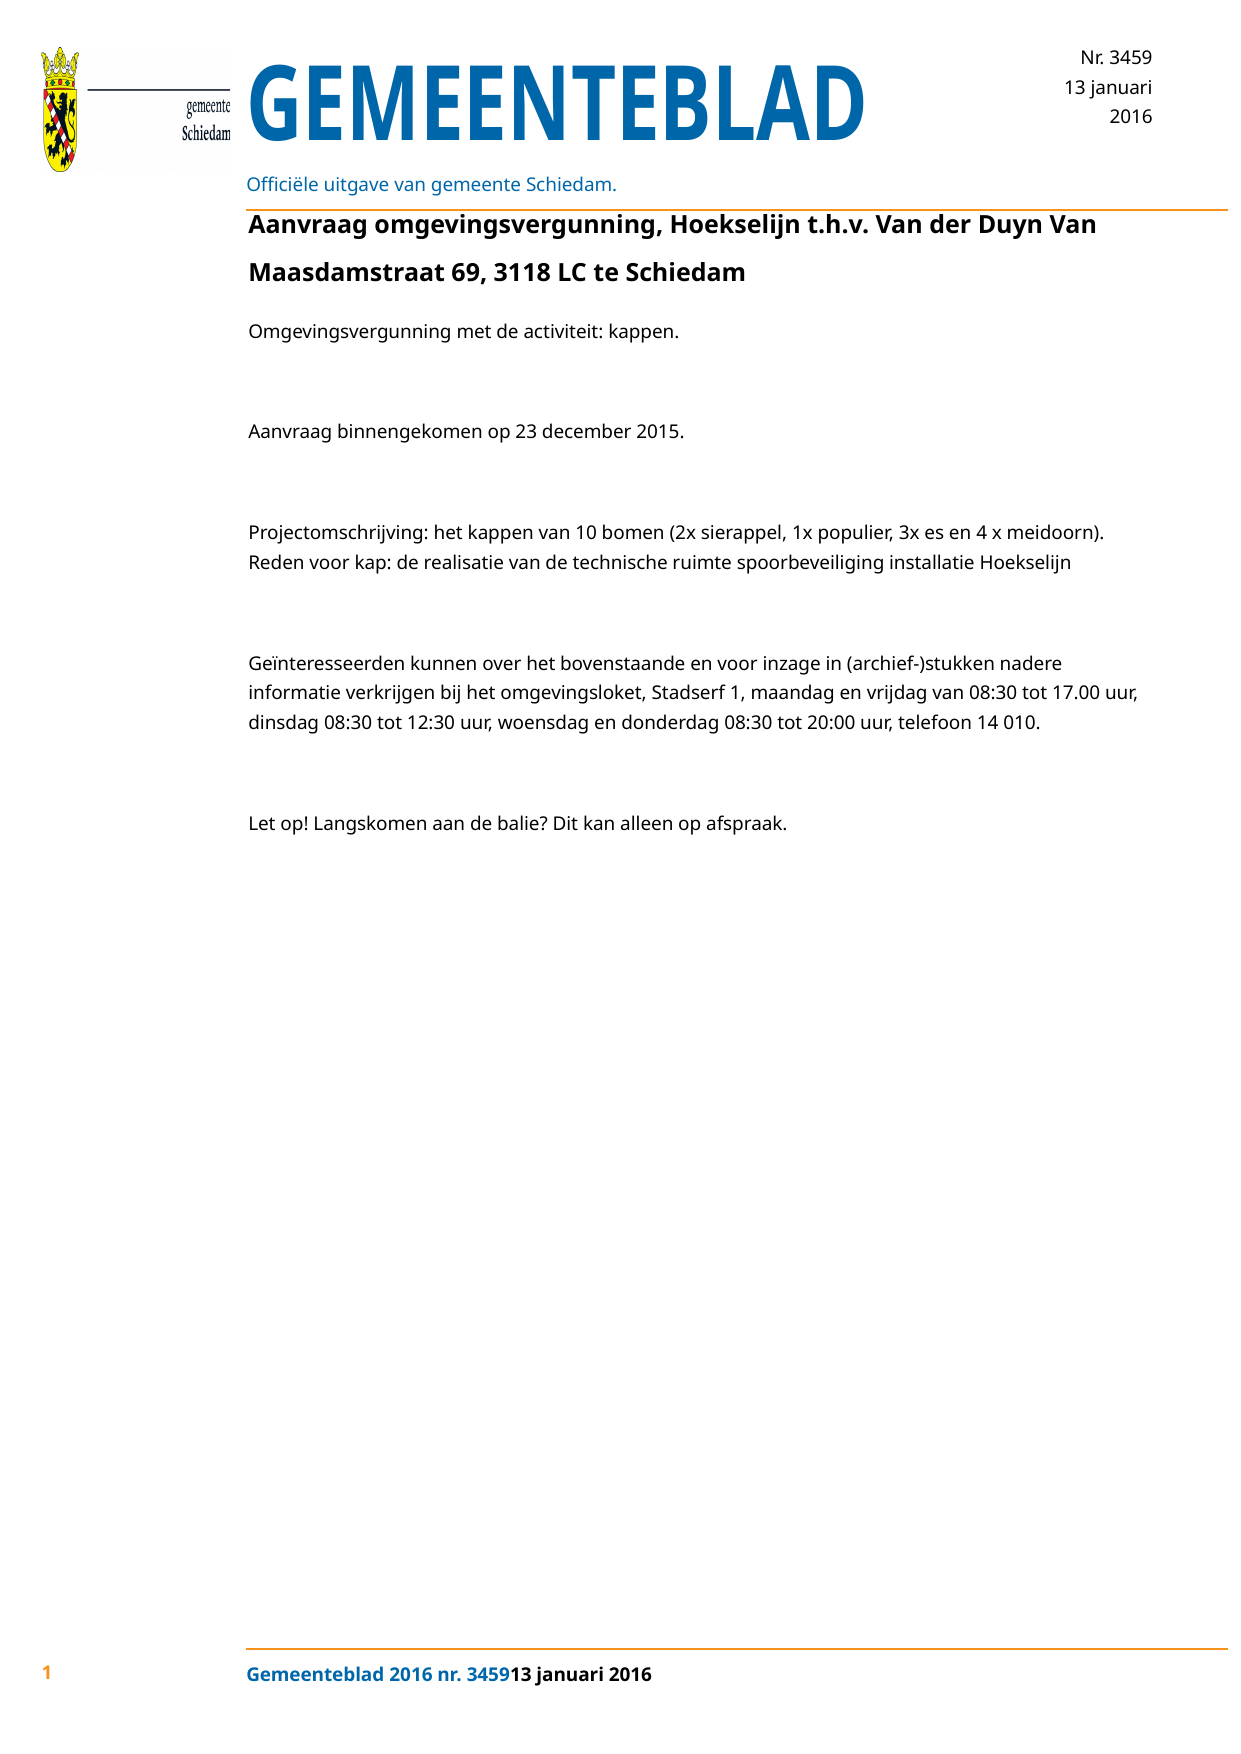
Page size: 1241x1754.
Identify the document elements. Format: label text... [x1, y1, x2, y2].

text Aanvraag omgevingsvergunning, Hoekselijn t.h.v. Van der Duyn Van Maasdamstraat 69, 3118 LC te Schiedam [248, 211, 1152, 288]
picture [41, 47, 231, 172]
text Let op! Langskomen aan de balie? Dit kan alleen op afspraak. [248, 810, 1152, 836]
text Omgevingsvergunning met de activiteit: kappen. [248, 318, 1152, 344]
text Projectomschrijving: het kappen van 10 bomen (2x sierappel, 1x populier, 3x es en 4 x meidoorn). Reden voor kap: de realisatie van de technische ruimte spoorbeveiliging installatie Hoekselijn [248, 519, 1152, 575]
text Aanvraag binnengekomen op 23 december 2015. [248, 419, 1152, 444]
text Geïnteresseerden kunnen over het bovenstaande en voor inzage in (archief-)stukken nadere informatie verkrijgen bij het omgevingsloket, Stadserf 1, maandag en vrijdag van 08:30 tot 17.00 uur, dinsdag 08:30 tot 12:30 uur, woensdag en donderdag 08:30 tot 20:00 uur, telefoon 14 010. [248, 650, 1152, 735]
